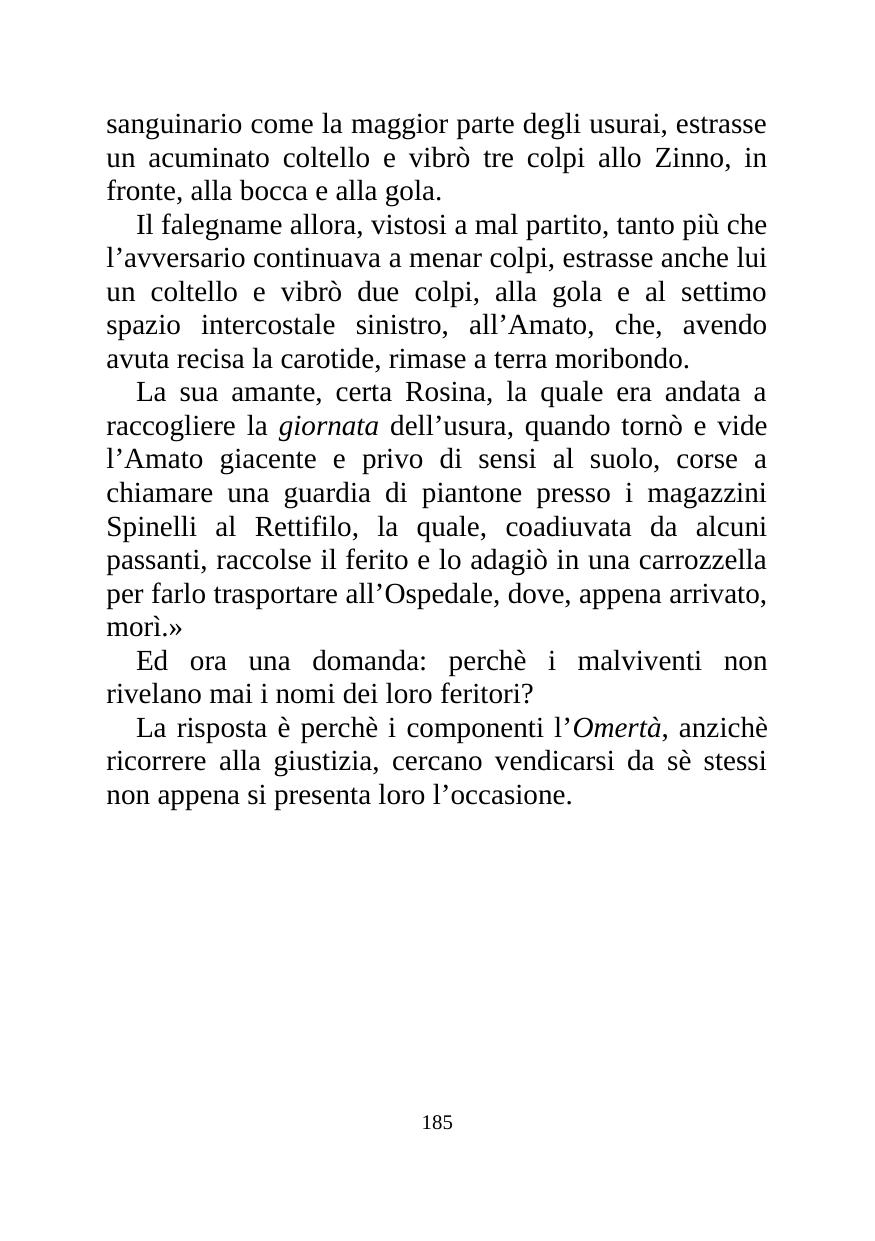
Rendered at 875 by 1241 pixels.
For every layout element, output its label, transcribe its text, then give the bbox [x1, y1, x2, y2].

text Il falegname allora, vistosi a mal partito, tanto più che l’avversario continuava a menar colpi, estrasse anche lui un coltello e vibrò due colpi, alla gola e al settimo spazio intercostale sinistro, all’Amato, che, avendo avuta recisa la carotide, rimase a terra moribondo. [106, 207, 768, 374]
text Ed ora una domanda: perchè i malviventi non rivelano mai i nomi dei loro feritori? [106, 643, 768, 710]
text La sua amante, certa Rosina, la quale era andata a raccogliere la giornata dell’usura, quando tornò e vide l’Amato giacente e privo di sensi al suolo, corse a chiamare una guardia di piantone presso i magazzini Spinelli al Rettifilo, la quale, coadiuvata da alcuni passanti, raccolse il ferito e lo adagiò in una carrozzella per farlo trasportare all’Ospedale, dove, appena arrivato, morì.» [106, 374, 768, 643]
text sanguinario come la maggior parte degli usurai, estrasse un acuminato coltello e vibrò tre colpi allo Zinno, in fronte, alla bocca e alla gola. [106, 106, 768, 207]
text La risposta è perchè i componenti l’Omertà, anzichè ricorrere alla giustizia, cercano vendicarsi da sè stessi non appena si presenta loro l’occasione. [106, 710, 768, 811]
